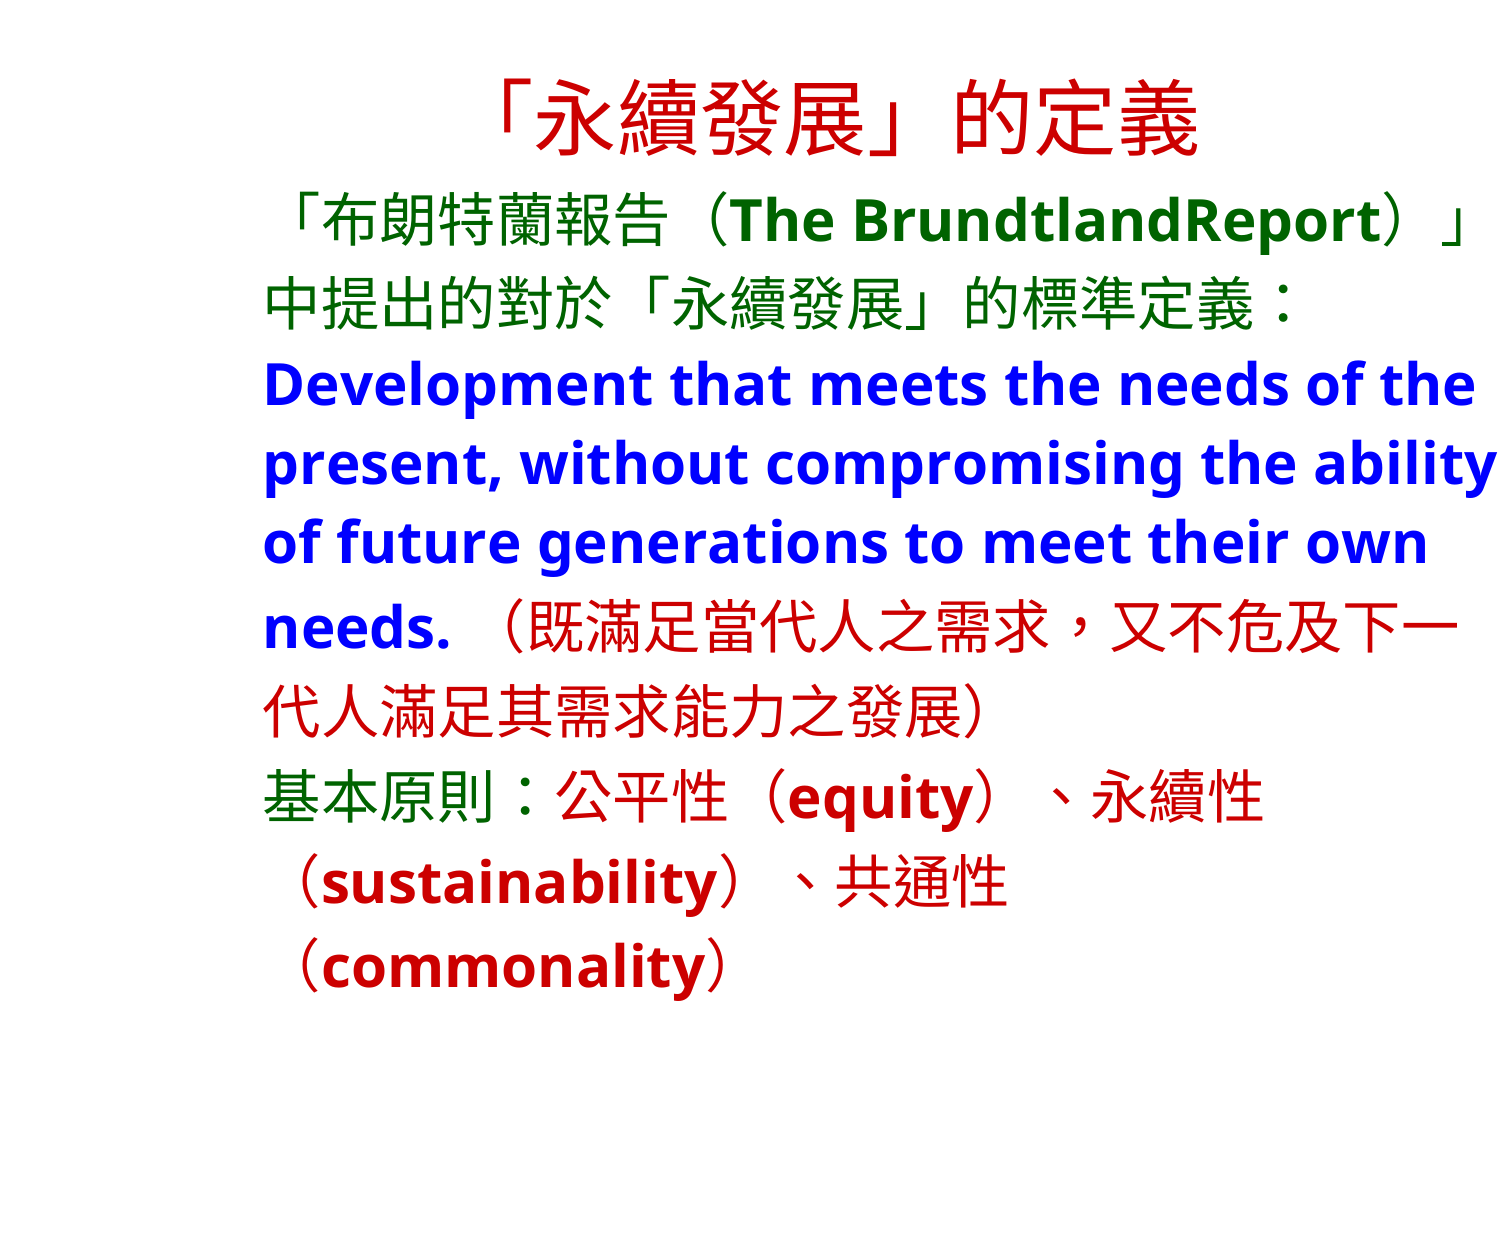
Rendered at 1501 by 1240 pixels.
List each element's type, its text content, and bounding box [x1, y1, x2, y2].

list 「布朗特蘭報告（The BrundtlandReport）」中提出的對於「永續發展」的標準定義：Development that meets the needs of the present, without compromising the ability of future generations to meet their own needs. （既滿足當代人之需求，又不危及下一代人滿足其需求能力之發展） [262, 173, 1500, 750]
list 基本原則：公平性（equity）、永續性（sustainability）、共通性（commonality） [262, 751, 1500, 1005]
text 「永續發展」的定義 [150, 52, 1500, 173]
